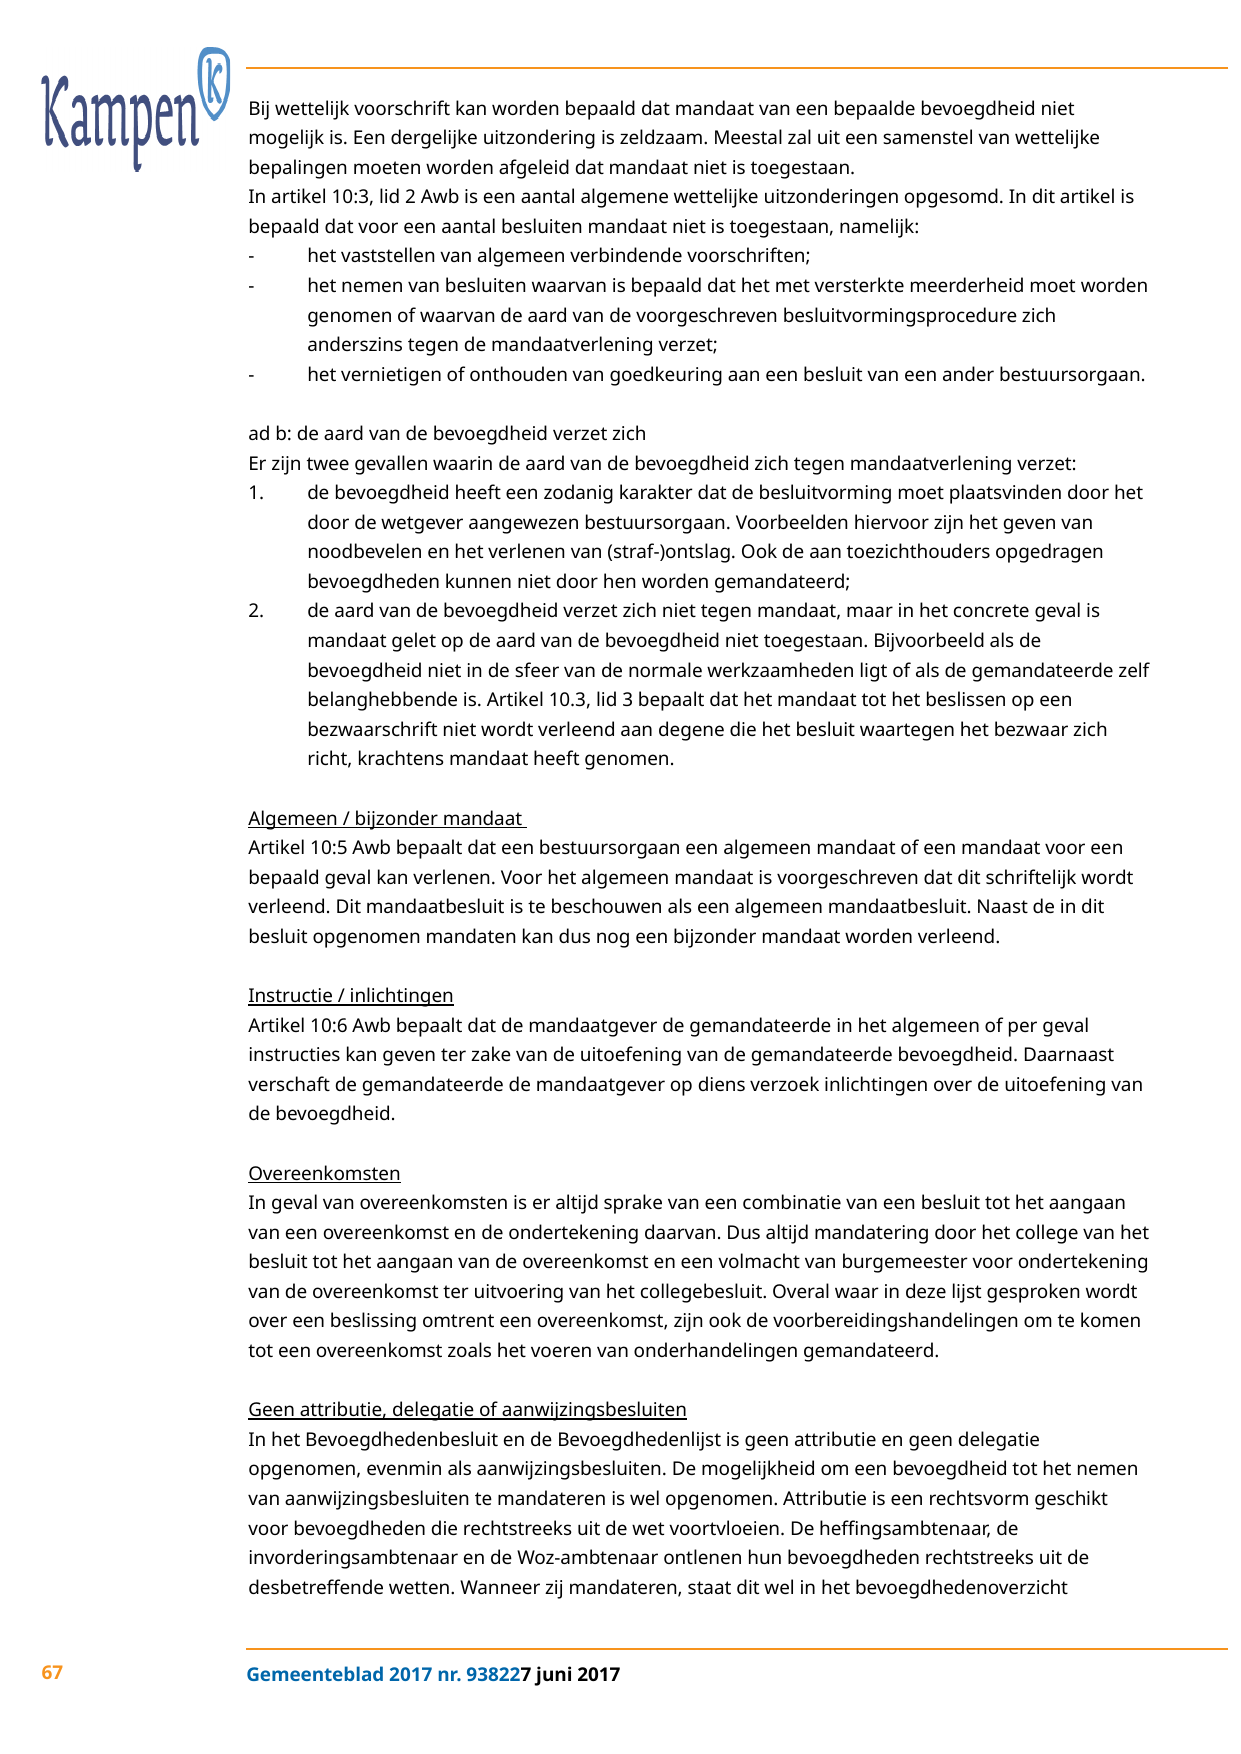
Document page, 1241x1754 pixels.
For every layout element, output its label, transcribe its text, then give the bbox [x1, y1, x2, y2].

text Bij wettelijk voorschrift kan worden bepaald dat mandaat van een bepaalde bevoegdheid niet mogelijk is. Een dergelijke uitzondering is zeldzaam. Meestal zal uit een samenstel van wettelijke bepalingen moeten worden afgeleid dat mandaat niet is toegestaan. [248, 95, 1152, 180]
text In geval van overeenkomsten is er altijd sprake van een combinatie van een besluit tot het aangaan van een overeenkomst en de ondertekening daarvan. Dus altijd mandatering door het college van het besluit tot het aangaan van de overeenkomst en een volmacht van burgemeester voor ondertekening van de overeenkomst ter uitvoering van het collegebesluit. Overal waar in deze lijst gesproken wordt over een beslissing omtrent een overeenkomst, zijn ook de voorbereidingshandelingen om te komen tot een overeenkomst zoals het voeren van onderhandelingen gemandateerd. [248, 1189, 1152, 1363]
text Artikel 10:5 Awb bepaalt dat een bestuursorgaan een algemeen mandaat of een mandaat voor een bepaald geval kan verlenen. Voor het algemeen mandaat is voorgeschreven dat dit schriftelijk wordt verleend. Dit mandaatbesluit is te beschouwen als een algemeen mandaatbesluit. Naast de in dit besluit opgenomen mandaten kan dus nog een bijzonder mandaat worden verleend. [248, 834, 1152, 949]
text In artikel 10:3, lid 2 Awb is een aantal algemene wettelijke uitzonderingen opgesomd. In dit artikel is [248, 183, 1152, 209]
text bepaald dat voor een aantal besluiten mandaat niet is toegestaan, namelijk: [248, 213, 1152, 239]
text Instructie / inlichtingen [248, 982, 1152, 1008]
list de aard van de bevoegdheid verzet zich niet tegen mandaat, maar in het concrete geval is mandaat gelet op de aard van de bevoegdheid niet toegestaan. Bijvoorbeeld als de bevoegdheid niet in de sfeer van de normale werkzaamheden ligt of als de gemandateerde zelf belanghebbende is. Artikel 10.3, lid 3 bepaalt dat het mandaat tot het beslissen op een bezwaarschrift niet wordt verleend aan degene die het besluit waartegen het bezwaar zich richt, krachtens mandaat heeft genomen. [248, 598, 1152, 771]
list de bevoegdheid heeft een zodanig karakter dat de besluitvorming moet plaatsvinden door het door de wetgever aangewezen bestuursorgaan. Voorbeelden hiervoor zijn het geven van noodbevelen en het verlenen van (straf-)ontslag. Ook de aan toezichthouders opgedragen bevoegdheden kunnen niet door hen worden gemandateerd; [248, 479, 1152, 594]
text In het Bevoegdhedenbesluit en de Bevoegdhedenlijst is geen attributie en geen delegatie opgenomen, evenmin als aanwijzingsbesluiten. De mogelijkheid om een bevoegdheid tot het nemen van aanwijzingsbesluiten te mandateren is wel opgenomen. Attributie is een rechtsvorm geschikt voor bevoegdheden die rechtstreeks uit de wet voortvloeien. De heffingsambtenaar, de invorderingsambtenaar en de Woz-ambtenaar ontlenen hun bevoegdheden rechtstreeks uit de desbetreffende wetten. Wanneer zij mandateren, staat dit wel in het bevoegdhedenoverzicht [248, 1426, 1152, 1600]
text Geen attributie, delegatie of aanwijzingsbesluiten [248, 1396, 1152, 1422]
text Overeenkomsten [248, 1160, 1152, 1186]
text Er zijn twee gevallen waarin de aard van de bevoegdheid zich tegen mandaatverlening verzet: [248, 450, 1152, 476]
picture [41, 47, 231, 172]
text Algemeen / bijzonder mandaat [248, 805, 1152, 831]
list het vaststellen van algemeen verbindende voorschriften; [248, 243, 1152, 268]
list het vernietigen of onthouden van goedkeuring aan een besluit van een ander bestuursorgaan. [248, 361, 1152, 387]
text Artikel 10:6 Awb bepaalt dat de mandaatgever de gemandateerde in het algemeen of per geval instructies kan geven ter zake van de uitoefening van de gemandateerde bevoegdheid. Daarnaast verschaft de gemandateerde de mandaatgever op diens verzoek inlichtingen over de uitoefening van de bevoegdheid. [248, 1012, 1152, 1126]
list het nemen van besluiten waarvan is bepaald dat het met versterkte meerderheid moet worden genomen of waarvan de aard van de voorgeschreven besluitvormingsprocedure zich anderszins tegen de mandaatverlening verzet; [248, 272, 1152, 357]
text ad b: de aard van de bevoegdheid verzet zich [248, 420, 1152, 446]
